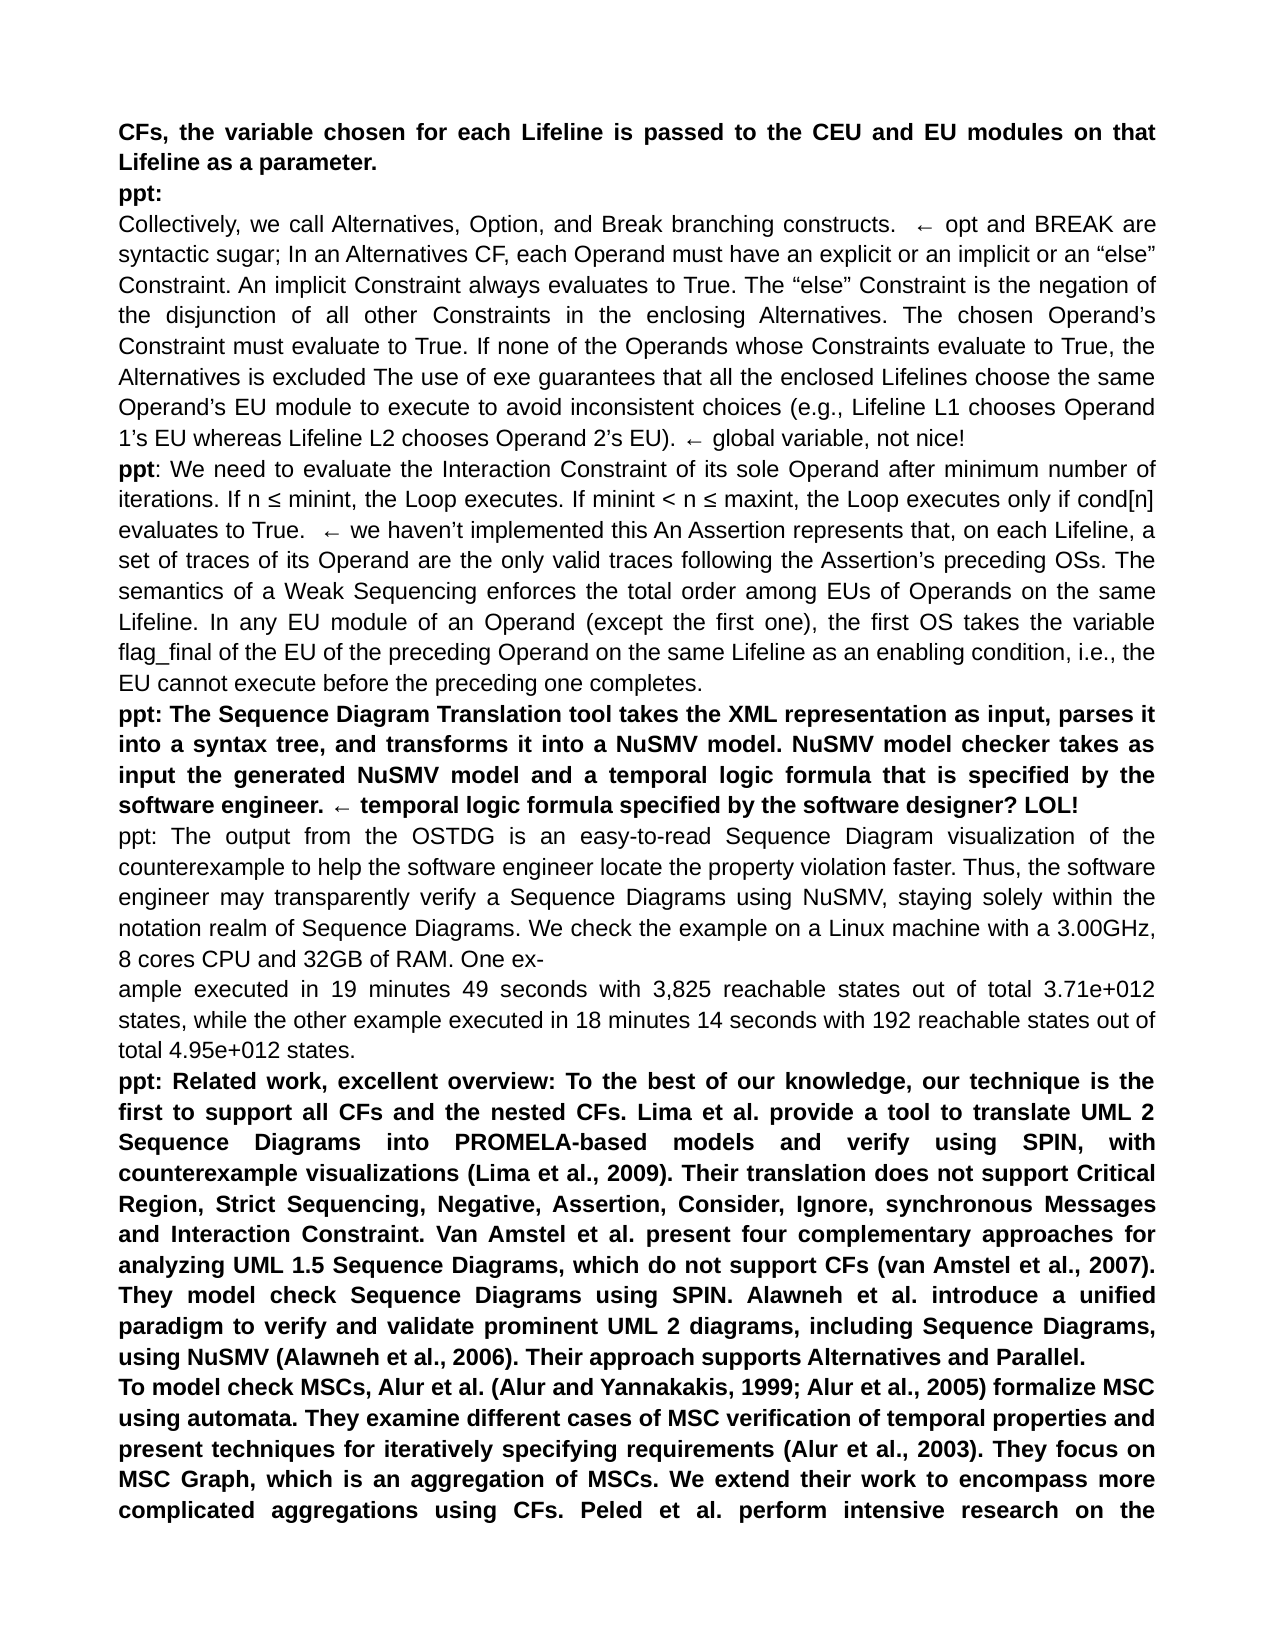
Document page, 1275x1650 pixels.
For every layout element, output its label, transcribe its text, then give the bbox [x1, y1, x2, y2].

text ample executed in 19 minutes 49 seconds with 3,825 reachable states out of total 3.71e+012 states, while the other example executed in 18 minutes 14 seconds with 192 reachable states out of total 4.95e+012 states. [118, 976, 1157, 1064]
text ppt: The Sequence Diagram Translation tool takes the XML representation as input, parses it into a syntax tree, and transforms it into a NuSMV model. NuSMV model checker takes as input the generated NuSMV model and a temporal logic formula that is specified by the software engineer. ← temporal logic formula specified by the software designer? LOL! [118, 700, 1157, 819]
text To model check MSCs, Alur et al. (Alur and Yannakakis, 1999; Alur et al., 2005) formalize MSC using automata. They examine different cases of MSC verification of temporal properties and present techniques for iteratively specifying requirements (Alur et al., 2003). They focus on MSC Graph, which is an aggregation of MSCs. We extend their work to encompass more complicated aggregations using CFs. Peled et al. perform intensive research on the [118, 1374, 1157, 1523]
text ppt: [118, 179, 1157, 206]
text Collectively, we call Alternatives, Option, and Break branching constructs. ← opt and BREAK are syntactic sugar; In an Alternatives CF, each Operand must have an explicit or an implicit or an “else” Constraint. An implicit Constraint always evaluates to True. The “else” Constraint is the negation of the disjunction of all other Constraints in the enclosing Alternatives. The chosen Operand’s Constraint must evaluate to True. If none of the Operands whose Constraints evaluate to True, the Alternatives is excluded The use of exe guarantees that all the enclosed Lifelines choose the same Operand’s EU module to execute to avoid inconsistent choices (e.g., Lifeline L1 chooses Operand 1’s EU whereas Lifeline L2 chooses Operand 2’s EU). ← global variable, not nice! [118, 210, 1157, 451]
text ppt: The output from the OSTDG is an easy-to-read Sequence Diagram visualization of the counterexample to help the software engineer locate the property violation faster. Thus, the software engineer may transparently verify a Sequence Diagrams using NuSMV, staying solely within the notation realm of Sequence Diagrams. We check the example on a Linux machine with a 3.00GHz, 8 cores CPU and 32GB of RAM. One ex- [118, 822, 1157, 972]
text CFs, the variable chosen for each Lifeline is passed to the CEU and EU modules on that Lifeline as a parameter. [118, 118, 1157, 176]
text ppt: We need to evaluate the Interaction Constraint of its sole Operand after minimum number of iterations. If n ≤ minint, the Loop executes. If minint < n ≤ maxint, the Loop executes only if cond[n] evaluates to True. ← we haven’t implemented this An Assertion represents that, on each Lifeline, a set of traces of its Operand are the only valid traces following the Assertion’s preceding OSs. The semantics of a Weak Sequencing enforces the total order among EUs of Operands on the same Lifeline. In any EU module of an Operand (except the first one), the first OS takes the variable flag_final of the EU of the preceding Operand on the same Lifeline as an enabling condition, i.e., the EU cannot execute before the preceding one completes. [118, 455, 1157, 696]
text ppt: Related work, excellent overview: To the best of our knowledge, our technique is the first to support all CFs and the nested CFs. Lima et al. provide a tool to translate UML 2 Sequence Diagrams into PROMELA-based models and verify using SPIN, with counterexample visualizations (Lima et al., 2009). Their translation does not support Critical Region, Strict Sequencing, Negative, Assertion, Consider, Ignore, synchronous Messages and Interaction Constraint. Van Amstel et al. present four complementary approaches for analyzing UML 1.5 Sequence Diagrams, which do not support CFs (van Amstel et al., 2007). They model check Sequence Diagrams using SPIN. Alawneh et al. introduce a unified paradigm to verify and validate prominent UML 2 diagrams, including Sequence Diagrams, using NuSMV (Alawneh et al., 2006). Their approach supports Alternatives and Parallel. [118, 1067, 1157, 1370]
